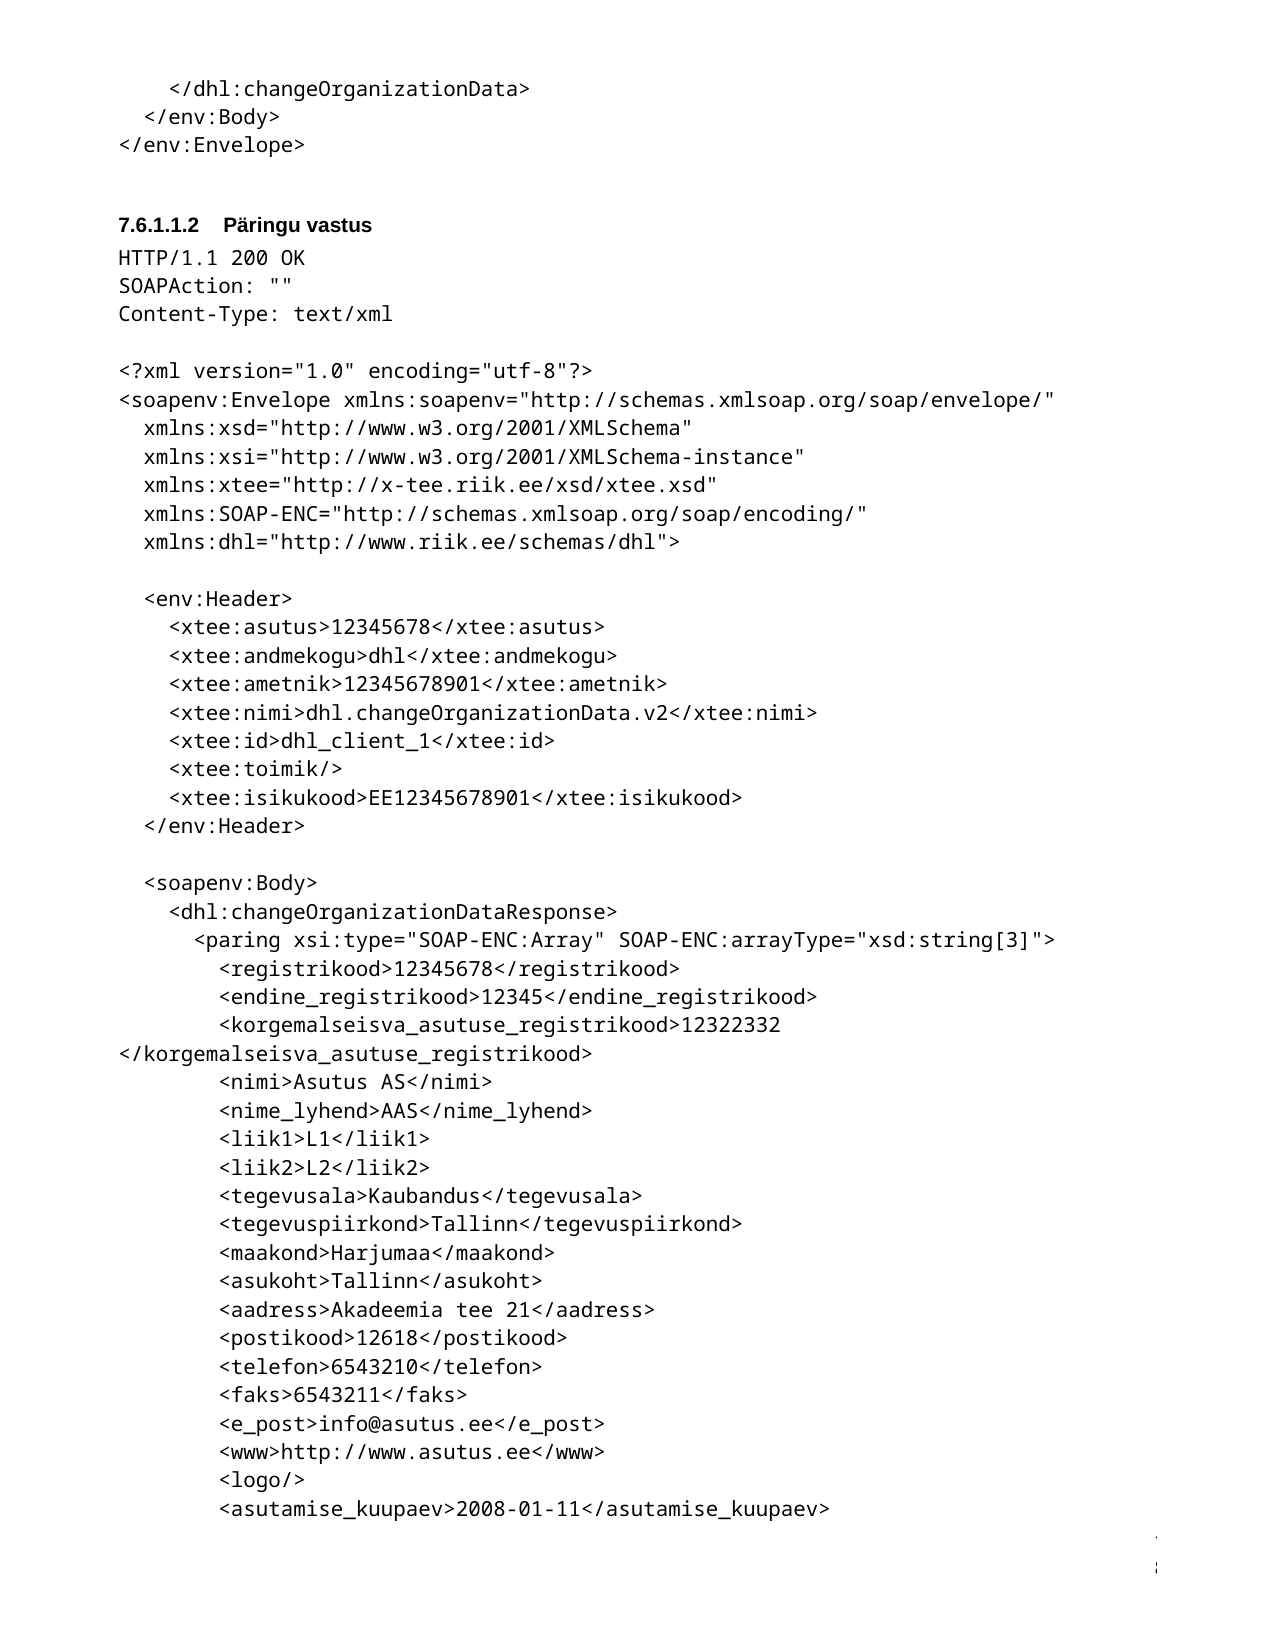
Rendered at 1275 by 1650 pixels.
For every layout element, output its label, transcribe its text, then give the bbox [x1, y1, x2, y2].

text <liik1>L1</liik1> [118, 1124, 1157, 1153]
text <liik2>L2</liik2> [118, 1153, 1157, 1181]
text <xtee:andmekogu>dhl</xtee:andmekogu> [118, 641, 1157, 669]
text <e_post>info@asutus.ee</e_post> [118, 1409, 1157, 1437]
text <paring xsi:type="SOAP-ENC:Array" SOAP-ENC:arrayType="xsd:string[3]"> [118, 925, 1157, 954]
text <env:Header> [118, 584, 1157, 612]
text <tegevusala>Kaubandus</tegevusala> [118, 1181, 1157, 1209]
text <faks>6543211</faks> [118, 1380, 1157, 1409]
text xmlns:SOAP-ENC="http://schemas.xmlsoap.org/soap/encoding/" [118, 499, 1157, 527]
text </dhl:changeOrganizationData> [118, 74, 1157, 102]
text xmlns:dhl="http://www.riik.ee/schemas/dhl"> [118, 527, 1157, 556]
text <asukoht>Tallinn</asukoht> [118, 1266, 1157, 1295]
text <www>http://www.asutus.ee</www> [118, 1437, 1157, 1466]
text <korgemalseisva_asutuse_registrikood>12322332 </korgemalseisva_asutuse_registrikood> [118, 1011, 1157, 1067]
text <xtee:isikukood>EE12345678901</xtee:isikukood> [118, 783, 1157, 811]
text HTTP/1.1 200 OK [118, 243, 1157, 271]
text xmlns:xtee="http://x-tee.riik.ee/xsd/xtee.xsd" [118, 470, 1157, 499]
text SOAPAction: "" [118, 271, 1157, 299]
text <?xml version="1.0" encoding="utf-8"?> [118, 356, 1157, 385]
text <xtee:id>dhl_client_1</xtee:id> [118, 726, 1157, 754]
text <dhl:changeOrganizationDataResponse> [118, 897, 1157, 925]
text xmlns:xsd="http://www.w3.org/2001/XMLSchema" [118, 413, 1157, 442]
text <xtee:asutus>12345678</xtee:asutus> [118, 612, 1157, 641]
text <soapenv:Envelope xmlns:soapenv="http://schemas.xmlsoap.org/soap/envelope/" [118, 385, 1157, 413]
text <xtee:nimi>dhl.changeOrganizationData.v2</xtee:nimi> [118, 698, 1157, 726]
text Content-Type: text/xml [118, 299, 1157, 328]
text <registrikood>12345678</registrikood> [118, 954, 1157, 982]
text <logo/> [118, 1466, 1157, 1494]
text <nimi>Asutus AS</nimi> [118, 1067, 1157, 1096]
text <maakond>Harjumaa</maakond> [118, 1238, 1157, 1266]
text <tegevuspiirkond>Tallinn</tegevuspiirkond> [118, 1209, 1157, 1238]
text <postikood>12618</postikood> [118, 1323, 1157, 1352]
text <asutamise_kuupaev>2008-01-11</asutamise_kuupaev> [118, 1494, 1157, 1522]
text </env:Body> [118, 102, 1157, 131]
text </env:Header> [118, 811, 1157, 840]
text xmlns:xsi="http://www.w3.org/2001/XMLSchema-instance" [118, 442, 1157, 470]
subtitle Päringu vastus [118, 212, 1157, 236]
text <nime_lyhend>AAS</nime_lyhend> [118, 1096, 1157, 1124]
text <xtee:toimik/> [118, 754, 1157, 783]
text <aadress>Akadeemia tee 21</aadress> [118, 1295, 1157, 1323]
text <xtee:ametnik>12345678901</xtee:ametnik> [118, 669, 1157, 698]
text <endine_registrikood>12345</endine_registrikood> [118, 982, 1157, 1011]
text </env:Envelope> [118, 131, 1157, 159]
text <telefon>6543210</telefon> [118, 1352, 1157, 1380]
text <soapenv:Body> [118, 868, 1157, 897]
